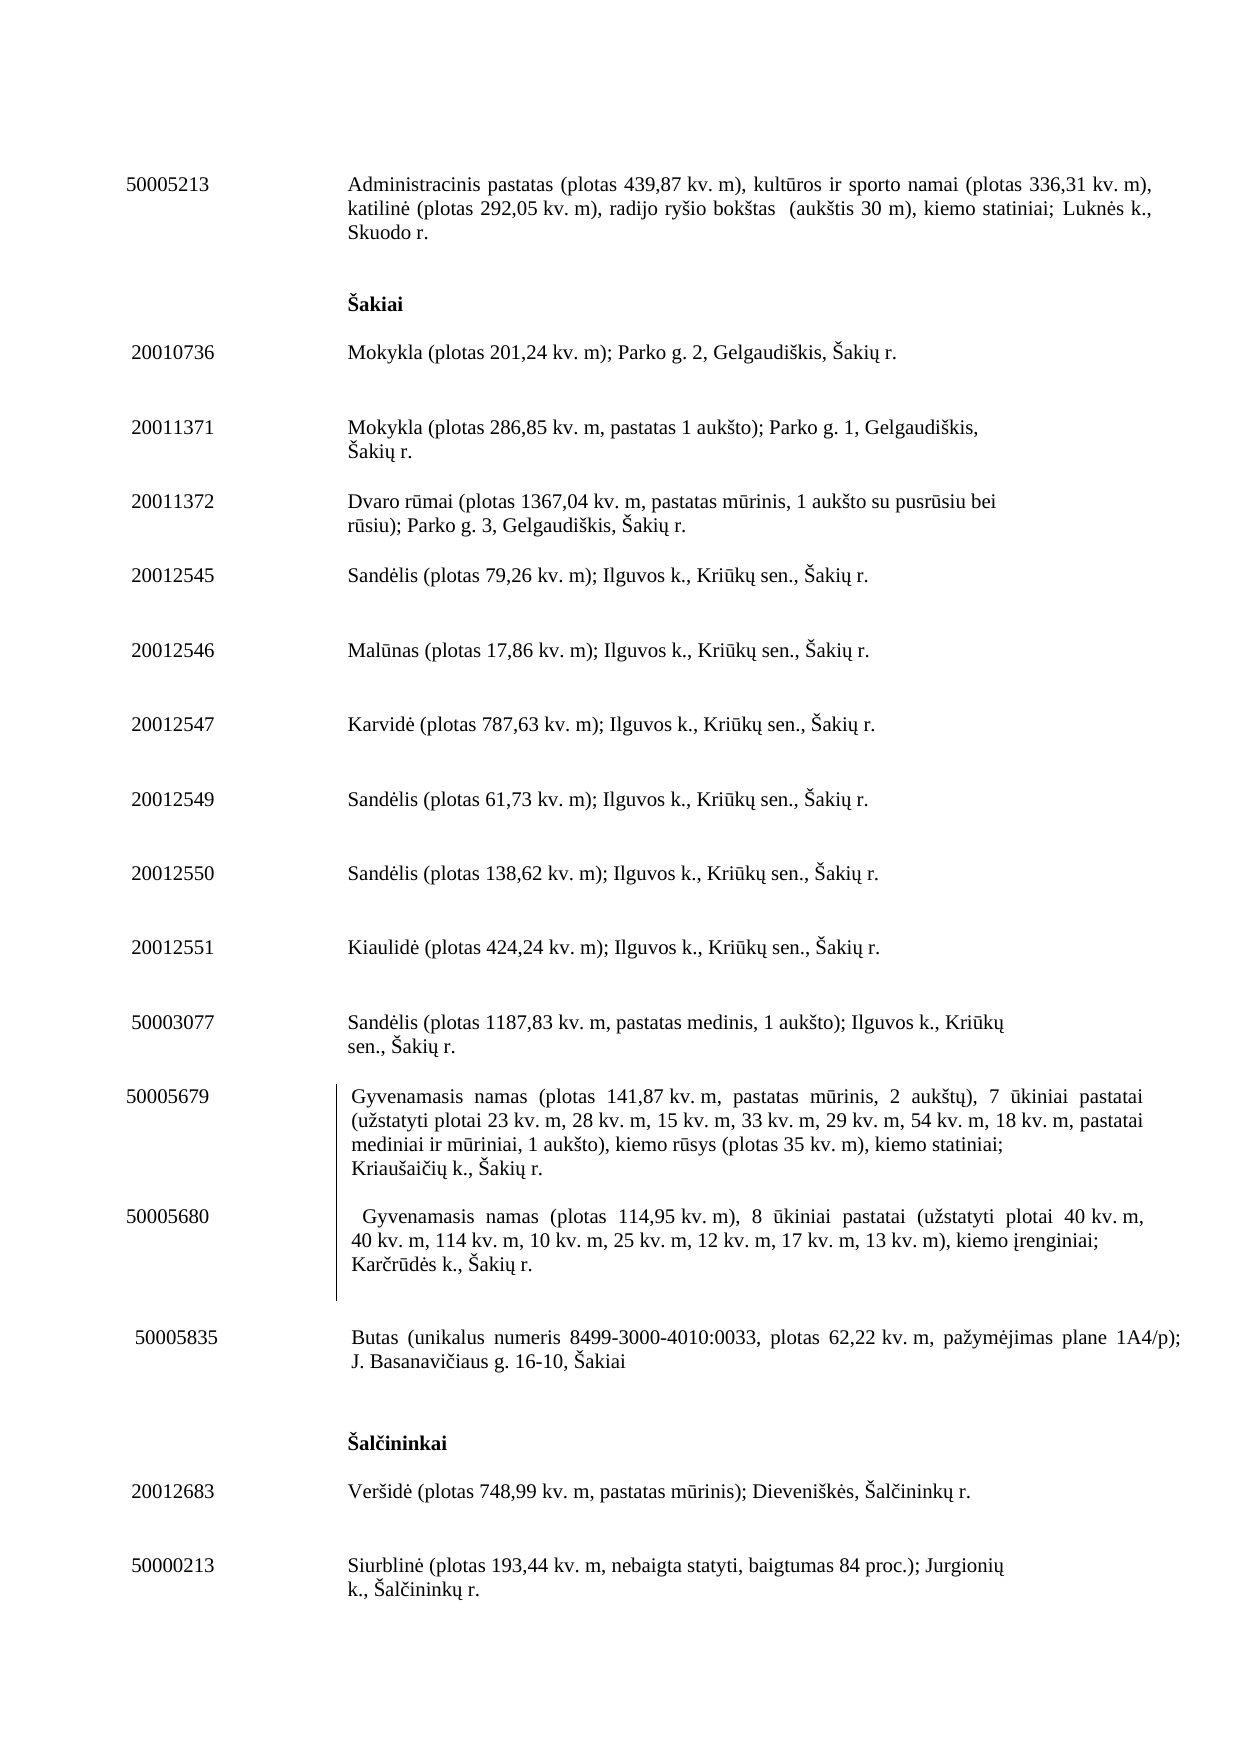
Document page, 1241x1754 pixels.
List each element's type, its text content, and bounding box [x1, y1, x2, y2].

table_cell [101, 763, 114, 786]
table_cell [101, 563, 114, 614]
table_cell [1155, 1407, 1163, 1431]
table_cell 20012545 [115, 563, 336, 614]
table_cell [101, 1084, 114, 1204]
table_cell 50005213 [115, 172, 336, 268]
table_cell [1037, 935, 1148, 986]
table_cell 20012550 [115, 861, 336, 911]
table_cell [1148, 340, 1155, 391]
table_cell [1155, 935, 1163, 986]
table_cell [1155, 1529, 1163, 1553]
table_cell [101, 712, 114, 762]
table_cell [1155, 688, 1163, 712]
table_cell [1155, 316, 1163, 340]
table_cell [1170, 1431, 1192, 1455]
table_cell [115, 465, 1155, 489]
table_cell [115, 268, 1155, 292]
table_cell [1170, 292, 1192, 316]
table_cell [1170, 415, 1192, 465]
table_cell [1155, 1604, 1163, 1628]
table_cell [1155, 292, 1163, 316]
table_cell Veršidė (plotas 748,99 kv. m, pastatas mūrinis); Dieveniškės, Šalčininkų r. [336, 1479, 1037, 1529]
table_cell 20012551 [115, 935, 336, 986]
table_cell [1037, 489, 1148, 539]
table_cell [1170, 539, 1192, 563]
table_cell [1155, 1455, 1163, 1479]
table_cell [1170, 1479, 1192, 1529]
table_cell [1037, 712, 1148, 762]
table_cell Mokykla (plotas 201,24 kv. m); Parko g. 2, Gelgaudiškis, Šakių r. [336, 340, 1037, 391]
table_cell [115, 1431, 336, 1455]
table_cell [115, 911, 1155, 935]
table_cell [1170, 763, 1192, 786]
table_cell [115, 148, 1155, 172]
table_cell [1037, 415, 1148, 465]
table_cell [1155, 539, 1163, 563]
table_cell [1155, 489, 1163, 539]
table_cell [1148, 638, 1155, 688]
table_cell [115, 316, 1155, 340]
table_cell [1163, 489, 1170, 539]
table_cell [1193, 148, 1211, 172]
table_cell [1193, 1529, 1211, 1553]
table_cell [1155, 986, 1163, 1009]
table_cell [101, 1479, 114, 1529]
table_cell [1163, 861, 1170, 911]
table_cell [1155, 1060, 1163, 1084]
table_cell [101, 1060, 114, 1084]
table_cell [1163, 268, 1170, 292]
table_cell [101, 786, 114, 837]
table_cell [1155, 563, 1163, 614]
table_cell 20012547 [115, 712, 336, 762]
table_cell [1163, 172, 1170, 268]
table_cell [1193, 268, 1211, 292]
table_cell [1163, 1479, 1170, 1529]
table_cell [101, 489, 114, 539]
table_cell [1170, 1604, 1192, 1628]
table_cell [1193, 688, 1211, 712]
table_cell [101, 1553, 114, 1604]
table_cell [1193, 1060, 1211, 1084]
table_cell [1170, 861, 1192, 911]
table_cell [1163, 1060, 1170, 1084]
table_cell 20010736 [115, 340, 336, 391]
table_cell [115, 1604, 1155, 1628]
table_cell [1170, 1529, 1192, 1553]
table_cell [1193, 391, 1211, 414]
table_cell [1163, 1407, 1170, 1431]
table_cell [1163, 340, 1170, 391]
table_cell [1170, 911, 1192, 935]
table_cell [1148, 712, 1155, 762]
table_cell [1148, 489, 1155, 539]
table_cell [1155, 340, 1163, 391]
table_cell [115, 614, 1155, 638]
table_cell [115, 539, 1155, 563]
table_cell [101, 638, 114, 688]
table_cell [101, 268, 114, 292]
table_cell [1170, 148, 1192, 172]
table_cell Šakiai [336, 292, 1155, 316]
table_cell [1163, 638, 1170, 688]
table_cell [115, 292, 336, 316]
table_cell [1170, 638, 1192, 688]
table_cell [1148, 861, 1155, 911]
table_cell [1163, 563, 1170, 614]
table_cell [101, 1407, 114, 1431]
table_cell [1155, 1553, 1163, 1604]
table_cell [1193, 563, 1211, 614]
table_cell [1193, 1407, 1211, 1431]
table_cell [1170, 1060, 1192, 1084]
table_cell [101, 391, 114, 414]
table_cell [1193, 786, 1211, 837]
table_cell [1193, 1455, 1211, 1479]
table_cell [1170, 688, 1192, 712]
table_cell Sandėlis (plotas 79,26 kv. m); Ilguvos k., Kriūkų sen., Šakių r. [336, 563, 1037, 614]
table_cell [1155, 465, 1163, 489]
table_cell [1155, 148, 1163, 172]
table_cell [1170, 1204, 1192, 1301]
table_cell [1163, 614, 1170, 638]
table_cell [1037, 786, 1148, 837]
table_cell [101, 986, 114, 1009]
table_cell [1163, 292, 1170, 316]
table_cell [1037, 861, 1148, 911]
table_cell [1170, 268, 1192, 292]
table_cell Sandėlis (plotas 1187,83 kv. m, pastatas medinis, 1 aukšto); Ilguvos k., Kriūkų sen., Šakių r. [336, 1010, 1037, 1060]
table_cell Administracinis pastatas (plotas 439,87 kv. m), kultūros ir sporto namai (plotas 336,31 kv. m), katilinė (plotas 292,05 kv. m), radijo ryšio bokštas (aukštis 30 m), kiemo statiniai; Luknės k., Skuodo r. [336, 172, 1163, 268]
table_cell [1148, 935, 1155, 986]
table_cell [1170, 489, 1192, 539]
table_cell Sandėlis (plotas 138,62 kv. m); Ilguvos k., Kriūkų sen., Šakių r. [336, 861, 1037, 911]
table_cell [1163, 1084, 1170, 1204]
table_cell [101, 148, 114, 172]
table_cell 20012549 [115, 786, 336, 837]
table_cell [101, 340, 114, 391]
table_cell [1163, 316, 1170, 340]
table_cell [1170, 172, 1192, 268]
table_cell [101, 1455, 114, 1479]
table_cell [1193, 614, 1211, 638]
table_cell [1148, 1010, 1155, 1060]
table_cell [1163, 1301, 1170, 1324]
table_cell [1037, 563, 1148, 614]
table_cell [1163, 1010, 1170, 1060]
table_cell [101, 935, 114, 986]
table_cell [1037, 340, 1148, 391]
table_cell [101, 1604, 114, 1628]
table_cell [101, 465, 114, 489]
table_cell [1148, 786, 1155, 837]
table_cell [1193, 1553, 1211, 1604]
table_cell [1163, 712, 1170, 762]
table_cell 20012546 [115, 638, 336, 688]
table_cell [1193, 1431, 1211, 1455]
table_cell [1155, 786, 1163, 837]
table_cell [1155, 638, 1163, 688]
table_cell [101, 614, 114, 638]
table_cell [1170, 712, 1192, 762]
table_cell [101, 292, 114, 316]
table_cell [1163, 1204, 1170, 1301]
table_cell Gyvenamasis namas (plotas 141,87 kv. m, pastatas mūrinis, 2 aukštų), 7 ūkiniai pastatai (užstatyti plotai 23 kv. m, 28 kv. m, 15 kv. m, 33 kv. m, 29 kv. m, 54 kv. m, 18 kv. m, pastatai mediniai ir mūriniai, 1 aukšto), kiemo rūsys (plotas 35 kv. m), kiemo statiniai; Kriaušaičių k., Šakių r. [337, 1084, 1155, 1204]
table_cell [1155, 614, 1163, 638]
table_cell [1155, 763, 1163, 786]
table_cell [115, 1455, 1155, 1479]
table_cell [1163, 539, 1170, 563]
table_cell [1163, 1431, 1170, 1455]
table_cell Malūnas (plotas 17,86 kv. m); Ilguvos k., Kriūkų sen., Šakių r. [336, 638, 1037, 688]
table_cell [1170, 1407, 1192, 1431]
table_cell [1155, 837, 1163, 861]
table_cell Dvaro rūmai (plotas 1367,04 kv. m, pastatas mūrinis, 1 aukšto su pusrūsiu bei rūsiu); Parko g. 3, Gelgaudiškis, Šakių r. [336, 489, 1037, 539]
table_cell [101, 688, 114, 712]
table_cell [101, 415, 114, 465]
table_cell 20012683 [115, 1479, 336, 1529]
table_cell [1037, 638, 1148, 688]
table_cell [1193, 415, 1211, 465]
table_cell [1170, 563, 1192, 614]
table_cell [1155, 391, 1163, 414]
table_cell [115, 763, 1155, 786]
table_cell [1163, 911, 1170, 935]
table_cell 50003077 [115, 1010, 336, 1060]
table_cell [1170, 316, 1192, 340]
table_cell [1170, 986, 1192, 1009]
table_cell [1193, 1479, 1211, 1529]
table_cell [101, 911, 114, 935]
table_cell [1193, 465, 1211, 489]
table_cell [101, 1204, 114, 1301]
table_cell 50000213 [115, 1553, 336, 1604]
table_cell [1163, 837, 1170, 861]
table_cell [1170, 340, 1192, 391]
table_cell [1193, 861, 1211, 911]
table_cell [1163, 986, 1170, 1009]
table_cell [1155, 712, 1163, 762]
table_cell [1193, 1084, 1211, 1204]
table_cell Siurblinė (plotas 193,44 kv. m, nebaigta statyti, baigtumas 84 proc.); Jurgionių k., Šalčininkų r. [336, 1553, 1037, 1604]
table_cell [1193, 935, 1211, 986]
table_cell [1193, 340, 1211, 391]
table_cell [1148, 1553, 1155, 1604]
table_cell [1193, 986, 1211, 1009]
table_cell [115, 1529, 1155, 1553]
table_cell Mokykla (plotas 286,85 kv. m, pastatas 1 aukšto); Parko g. 1, Gelgaudiškis, Šakių r. [336, 415, 1037, 465]
table_cell [1163, 935, 1170, 986]
table_cell Kiaulidė (plotas 424,24 kv. m); Ilguvos k., Kriūkų sen., Šakių r. [336, 935, 1037, 986]
table_cell [101, 1010, 114, 1060]
table_cell [1193, 837, 1211, 861]
table_cell [101, 539, 114, 563]
table_cell [1193, 316, 1211, 340]
table_cell [1163, 786, 1170, 837]
table_cell [1163, 1553, 1170, 1604]
table_cell [1148, 1479, 1155, 1529]
table_cell [1163, 1604, 1170, 1628]
table_cell [115, 391, 1155, 414]
table_cell [1155, 1431, 1163, 1455]
table_cell [1193, 539, 1211, 563]
table_cell 50005835 Butas (unikalus numeris 8499-3000-4010:0033, plotas 62,22 kv. m, pažymėjimas plane 1A4/p); J. Basanavičiaus g. 16-10, Šakiai [101, 1325, 1192, 1407]
table_cell [1170, 935, 1192, 986]
table_cell [1170, 837, 1192, 861]
table_cell 50005679 [115, 1084, 336, 1204]
table_cell [1193, 638, 1211, 688]
table_cell [101, 316, 114, 340]
table_cell [1163, 1455, 1170, 1479]
table_cell [1155, 911, 1163, 935]
table_cell [115, 1301, 1155, 1324]
table_cell [1193, 1204, 1211, 1301]
table_cell [1148, 563, 1155, 614]
table_cell [1155, 1301, 1163, 1324]
table_cell [1193, 1604, 1211, 1628]
table_cell [1193, 712, 1211, 762]
table_cell Šalčininkai [336, 1431, 1155, 1455]
table_cell [1170, 465, 1192, 489]
table_cell [1193, 292, 1211, 316]
table_cell [115, 837, 1155, 861]
table_cell [101, 1301, 114, 1324]
table_cell [1193, 1010, 1211, 1060]
table_cell [1155, 1479, 1163, 1529]
table_cell [1170, 614, 1192, 638]
table_cell [1148, 415, 1155, 465]
table_cell [1163, 391, 1170, 414]
table_cell [101, 1529, 114, 1553]
table_cell 50005680 [115, 1204, 336, 1301]
table_cell [1193, 911, 1211, 935]
table_cell [1037, 1010, 1148, 1060]
table_cell [1170, 1010, 1192, 1060]
table_cell [1170, 1301, 1192, 1324]
table_cell [1163, 1529, 1170, 1553]
table_cell [1155, 861, 1163, 911]
table_cell [1163, 415, 1170, 465]
table_cell [1193, 763, 1211, 786]
table_cell [1163, 688, 1170, 712]
table_cell [101, 1431, 114, 1455]
table_cell [1155, 268, 1163, 292]
table_cell [1170, 1455, 1192, 1479]
table_cell 20011371 [115, 415, 336, 465]
table_cell [1193, 489, 1211, 539]
table_cell [1155, 1204, 1163, 1301]
table_cell [1193, 1325, 1211, 1407]
table_cell [115, 688, 1155, 712]
table_cell [1193, 172, 1211, 268]
table_cell [1170, 1553, 1192, 1604]
table_cell [1193, 1301, 1211, 1324]
table_cell [1163, 148, 1170, 172]
table_cell [101, 172, 114, 268]
table_cell [1155, 1010, 1163, 1060]
table_cell 20011372 [115, 489, 336, 539]
table_cell [115, 986, 1155, 1009]
table_cell Sandėlis (plotas 61,73 kv. m); Ilguvos k., Kriūkų sen., Šakių r. [336, 786, 1037, 837]
table_cell Karvidė (plotas 787,63 kv. m); Ilguvos k., Kriūkų sen., Šakių r. [336, 712, 1037, 762]
table_cell [1037, 1553, 1148, 1604]
table_cell [1170, 1084, 1192, 1204]
table_cell Gyvenamasis namas (plotas 114,95 kv. m), 8 ūkiniai pastatai (užstatyti plotai 40 kv. m, 40 kv. m, 114 kv. m, 10 kv. m, 25 kv. m, 12 kv. m, 17 kv. m, 13 kv. m), kiemo įrenginiai; Karčrūdės k., Šakių r. [337, 1204, 1155, 1301]
table_cell [1170, 786, 1192, 837]
table_cell [1163, 763, 1170, 786]
table_cell [101, 837, 114, 861]
table_cell [1170, 391, 1192, 414]
table_cell [1163, 465, 1170, 489]
table_cell [115, 1060, 1155, 1084]
table_cell [115, 1407, 1155, 1431]
table_cell [1155, 415, 1163, 465]
table_cell [101, 861, 114, 911]
table_cell [1037, 1479, 1148, 1529]
table_cell [1155, 1084, 1163, 1204]
